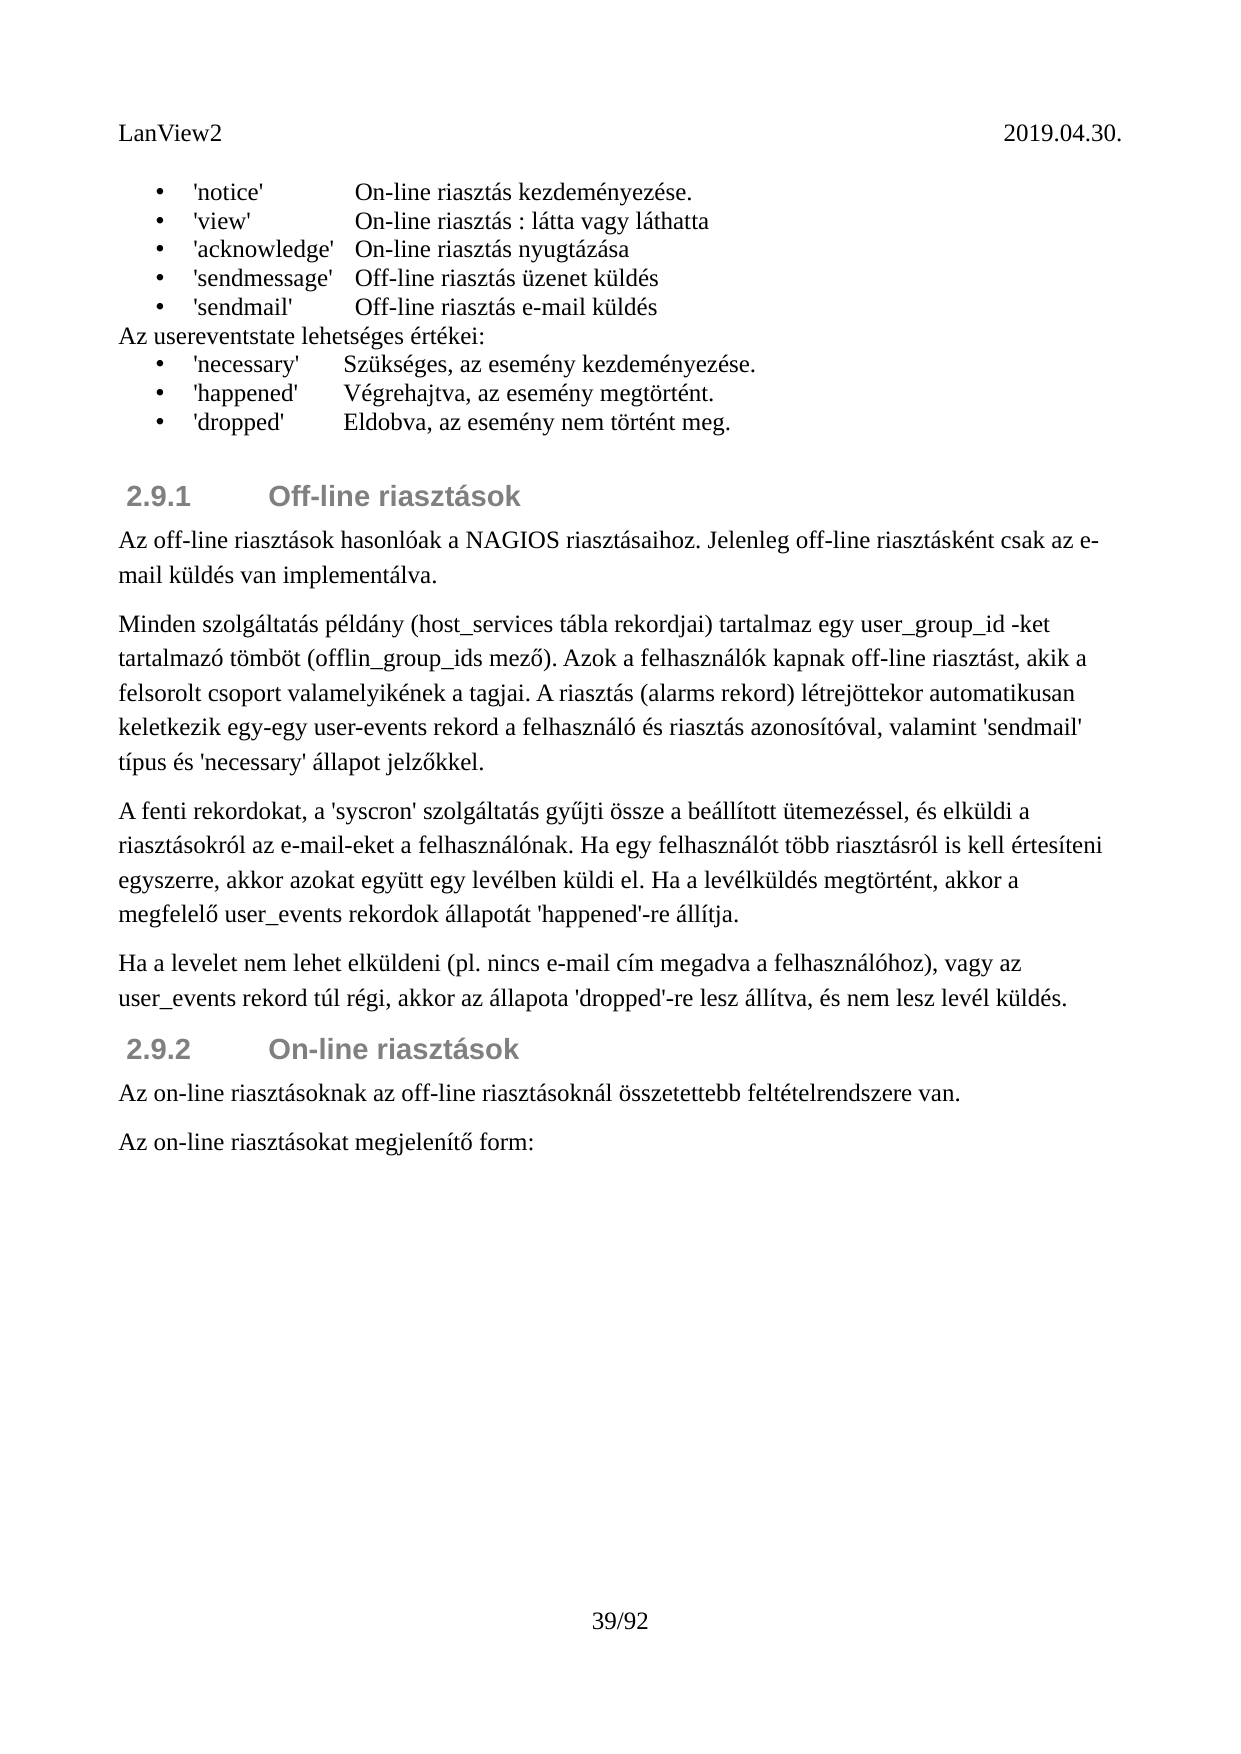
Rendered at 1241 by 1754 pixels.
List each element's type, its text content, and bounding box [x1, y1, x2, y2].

subtitle Off-line riasztások [118, 479, 1122, 513]
list 'necessary' Szükséges, az esemény kezdeményezése. [156, 349, 1122, 378]
list 'view' On-line riasztás : látta vagy láthatta [156, 206, 1122, 234]
list 'dropped' Eldobva, az esemény nem történt meg. [156, 407, 1122, 436]
text Az on-line riasztásokat megjelenítő form: [118, 1127, 1122, 1156]
subtitle On-line riasztások [118, 1032, 1122, 1065]
list 'acknowledge' On-line riasztás nyugtázása [156, 234, 1122, 263]
list 'sendmail' Off-line riasztás e-mail küldés [156, 292, 1122, 321]
list 'sendmessage' Off-line riasztás üzenet küldés [156, 263, 1122, 292]
text Az on-line riasztásoknak az off-line riasztásoknál összetettebb feltételrendszere van. [118, 1078, 1122, 1107]
list 'notice' On-line riasztás kezdeményezése. [156, 177, 1122, 206]
text Ha a levelet nem lehet elküldeni (pl. nincs e-mail cím megadva a felhasználóhoz), vagy az user_events rekord túl régi, akkor az állapota 'dropped'-re lesz állítva, és nem lesz levél küldés. [118, 948, 1122, 1011]
text Az off-line riasztások hasonlóak a NAGIOS riasztásaihoz. Jelenleg off-line riasztásként csak az e-mail küldés van implementálva. [118, 525, 1122, 588]
text Az usereventstate lehetséges értékei: [118, 321, 1122, 349]
text A fenti rekordokat, a 'syscron' szolgáltatás gyűjti össze a beállított ütemezéssel, és elküldi a riasztásokról az e-mail-eket a felhasználónak. Ha egy felhasználót több riasztásról is kell értesíteni egyszerre, akkor azokat együtt egy levélben küldi el. Ha a levélküldés megtörtént, akkor a megfelelő user_events rekordok állapotát 'happened'-re állítja. [118, 796, 1122, 928]
text Minden szolgáltatás példány (host_services tábla rekordjai) tartalmaz egy user_group_id -ket tartalmazó tömböt (offlin_group_ids mező). Azok a felhasználók kapnak off-line riasztást, akik a felsorolt csoport valamelyikének a tagjai. A riasztás (alarms rekord) létrejöttekor automatikusan keletkezik egy-egy user-events rekord a felhasználó és riasztás azonosítóval, valamint 'sendmail' típus és 'necessary' állapot jelzőkkel. [118, 609, 1122, 775]
list 'happened' Végrehajtva, az esemény megtörtént. [156, 378, 1122, 407]
